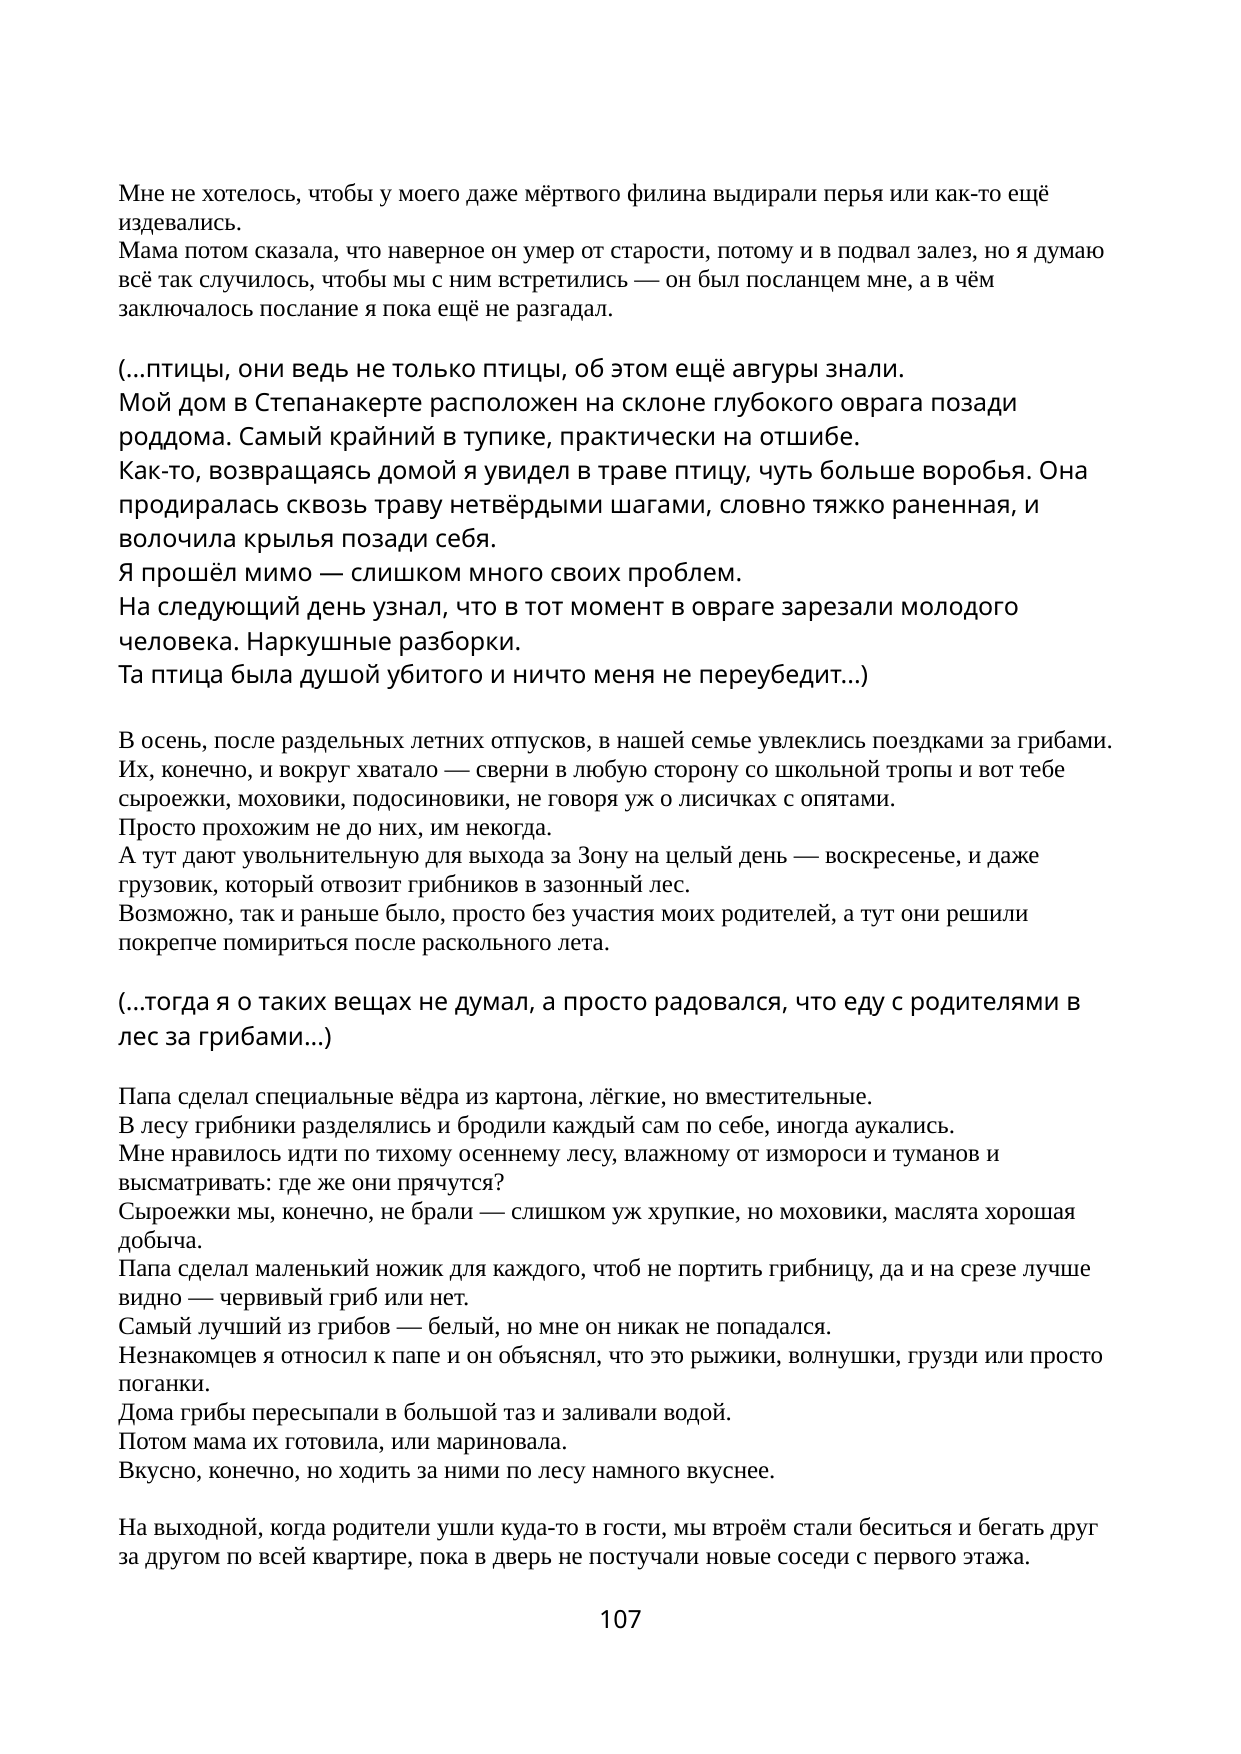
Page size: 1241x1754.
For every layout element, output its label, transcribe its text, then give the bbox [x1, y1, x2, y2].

text Возможно, так и раньше было, просто без участия моих родителей, а тут они решили покрепче помириться после раскольного лета. [118, 898, 1122, 955]
text В осень, после раздельных летних отпусков, в нашей семье увлеклись поездками за грибами. [118, 725, 1122, 754]
text Незнакомцев я относил к папе и он объяснял, что это рыжики, волнушки, грузди или просто поганки. [118, 1340, 1122, 1397]
text (...птицы, они ведь не только птицы, об этом ещё авгуры знали. [118, 351, 1122, 385]
text Мама потом сказала, что наверное он умер от старости, потому и в подвал залез, но я думаю всё так случилось, чтобы мы с ним встретились — он был посланцем мне, а в чём заключалось послание я пока ещё не разгадал. [118, 236, 1122, 322]
text Их, конечно, и вокруг хватало — сверни в любую сторону со школьной тропы и вот тебе сыроежки, моховики, подосиновики, не говоря уж о лисичках с опятами. [118, 754, 1122, 812]
text На следующий день узнал, что в тот момент в овраге зарезали молодого человека. Наркушные разборки. [118, 589, 1122, 657]
text Мой дом в Степанакерте расположен на склоне глубокого оврага позади роддома. Самый крайний в тупике, практически на отшибе. [118, 385, 1122, 453]
text Потом мама их готовила, или мариновала. [118, 1426, 1122, 1455]
text Папа сделал маленький ножик для каждого, чтоб не портить грибницу, да и на срезе лучше видно — червивый гриб или нет. [118, 1253, 1122, 1311]
text Я прошёл мимо — слишком много своих проблем. [118, 555, 1122, 589]
text (...тогда я о таких вещах не думал, а просто радовался, что еду с родителями в лес за грибами...) [118, 984, 1122, 1052]
text Как-то, возвращаясь домой я увидел в траве птицу, чуть больше воробья. Она продиралась сквозь траву нетвёрдыми шагами, словно тяжко раненная, и волочила крылья позади себя. [118, 453, 1122, 555]
text На выходной, когда родители ушли куда-то в гости, мы втроём стали беситься и бегать друг за другом по всей квартире, пока в дверь не постучали новые соседи с первого этажа. [118, 1512, 1122, 1570]
text Та птица была душой убитого и ничто меня не переубедит...) [118, 657, 1122, 691]
text А тут дают увольнительную для выхода за Зону на целый день — воскресенье, и даже грузовик, который отвозит грибников в зазонный лес. [118, 840, 1122, 898]
text Сыроежки мы, конечно, не брали — слишком уж хрупкие, но моховики, маслята хорошая добыча. [118, 1196, 1122, 1253]
text Вкусно, конечно, но ходить за ними по лесу намного вкуснее. [118, 1455, 1122, 1483]
text Папа сделал специальные вёдра из картона, лёгкие, но вместительные. [118, 1081, 1122, 1110]
text Мне нравилось идти по тихому осеннему лесу, влажному от измороси и туманов и высматривать: где же они прячутся? [118, 1138, 1122, 1196]
text Самый лучший из грибов — белый, но мне он никак не попадался. [118, 1311, 1122, 1340]
text Дома грибы пересыпали в большой таз и заливали водой. [118, 1397, 1122, 1426]
text Мне не хотелось, чтобы у моего даже мёртвого филина выдирали перья или как-то ещё издевались. [118, 178, 1122, 236]
text В лесу грибники разделялись и бродили каждый сам по себе, иногда аукались. [118, 1110, 1122, 1138]
text Просто прохожим не до них, им некогда. [118, 812, 1122, 840]
